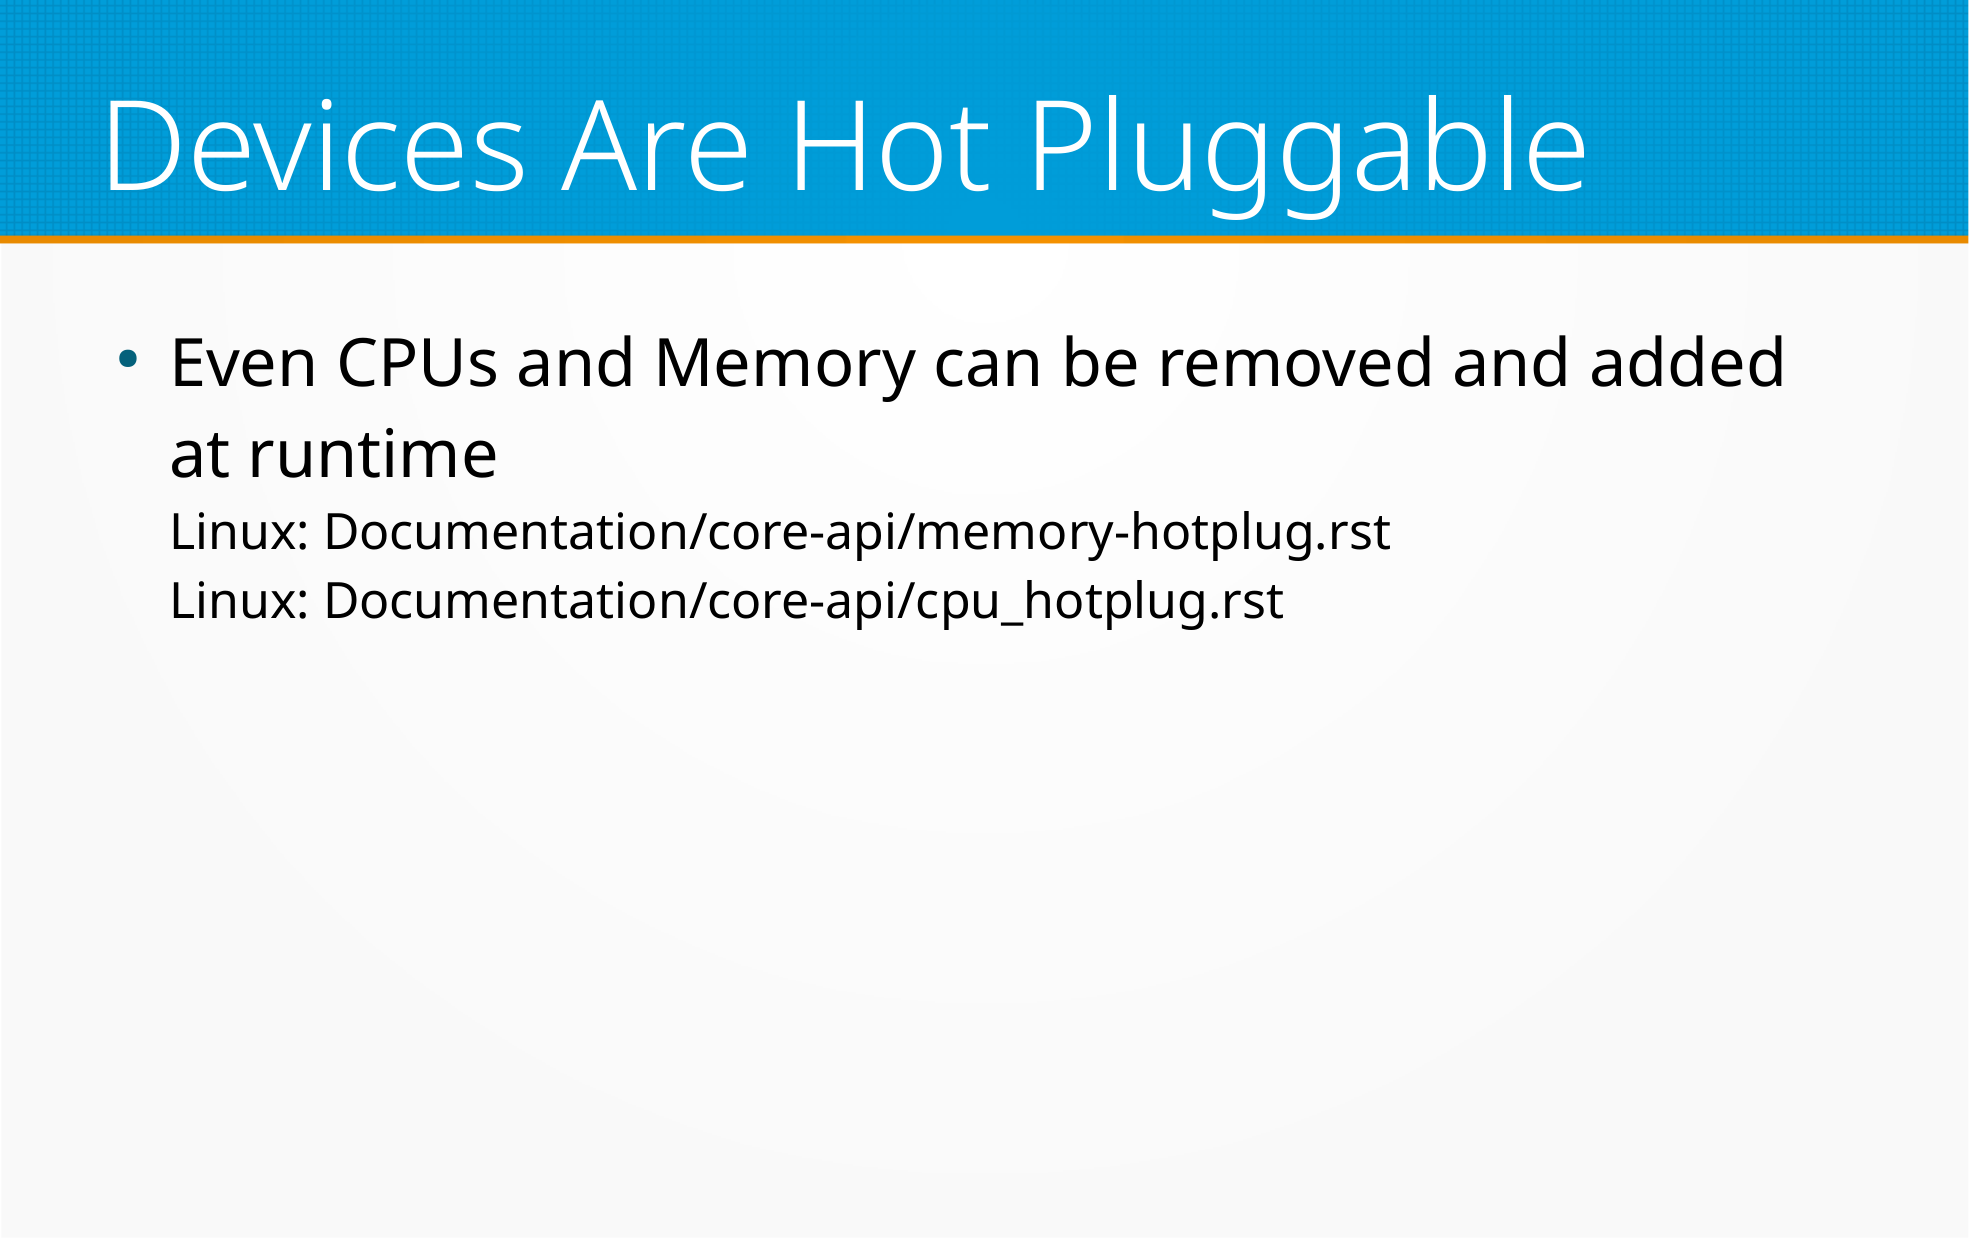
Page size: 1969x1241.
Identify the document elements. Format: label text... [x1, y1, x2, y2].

list Even CPUs and Memory can be removed and added at runtime Linux: Documentation/core-api/memory-hotplug.rst Linux: Documentation/core-api/cpu_hotplug.rst [98, 315, 1861, 1081]
picture [0, 236, 1969, 1241]
title Devices Are Hot Pluggable [98, 19, 1870, 227]
